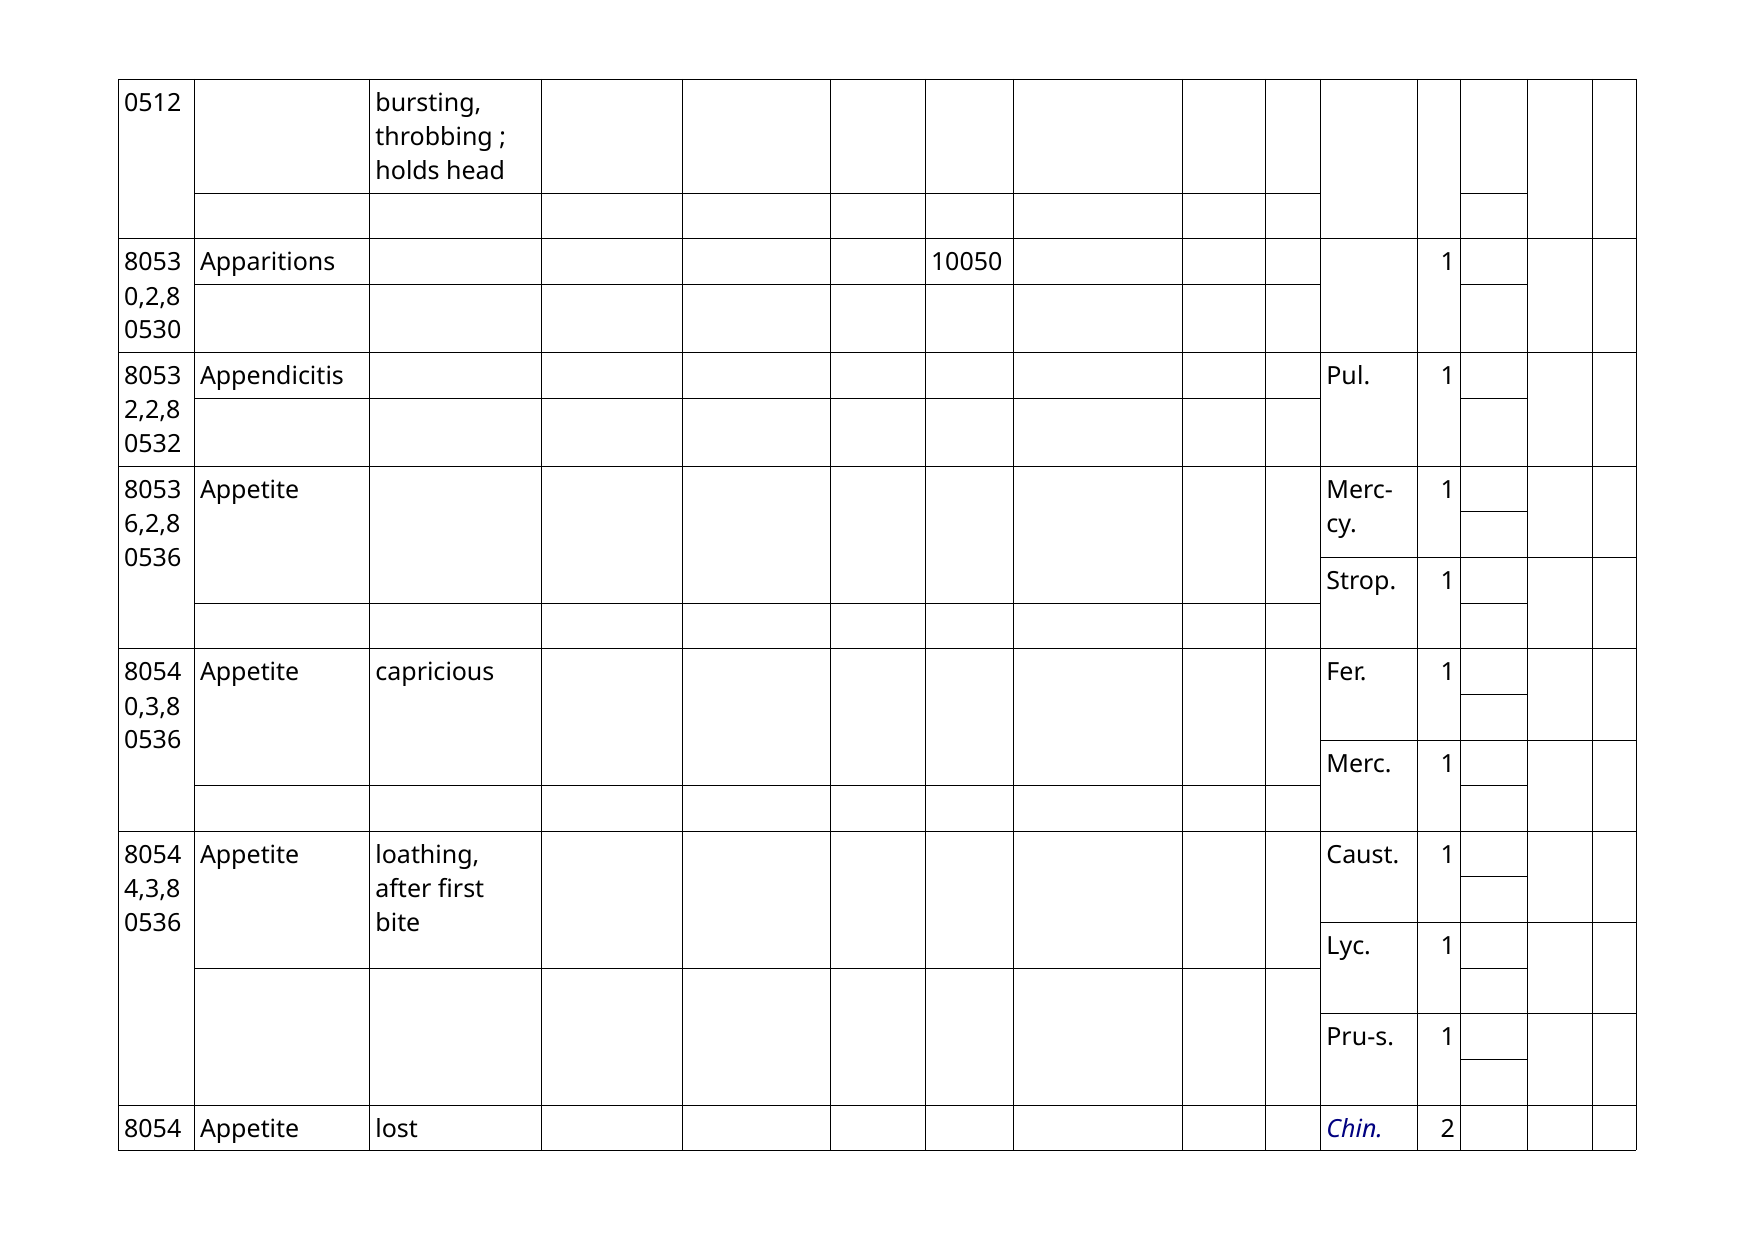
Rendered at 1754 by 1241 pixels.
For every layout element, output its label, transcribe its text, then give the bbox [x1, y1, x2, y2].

table_cell 1 [1418, 1014, 1460, 1104]
table_cell Appetite [195, 832, 369, 968]
table_cell [542, 649, 682, 785]
table_cell [1321, 80, 1417, 238]
table_cell [1183, 832, 1265, 968]
table_cell [1593, 1014, 1636, 1104]
table_cell 10050 [926, 239, 1013, 284]
table_cell [926, 353, 1013, 398]
table_cell [195, 969, 369, 1104]
table_cell 1 [1418, 923, 1460, 1013]
table_cell [1593, 649, 1636, 739]
table_cell [1461, 923, 1527, 968]
table_cell [1528, 80, 1592, 238]
table_cell [542, 285, 682, 352]
table_cell [542, 194, 682, 238]
table_cell 2 [1418, 1106, 1460, 1150]
table_cell [683, 649, 830, 785]
table_cell Appendicitis [195, 353, 369, 398]
table_cell [1461, 239, 1527, 284]
table_cell [370, 786, 541, 831]
table_cell 1 [1418, 558, 1460, 648]
table_cell [1528, 649, 1592, 739]
table_cell [1461, 558, 1527, 603]
table_cell [1593, 353, 1636, 466]
table_cell [1183, 969, 1265, 1104]
table_cell [1461, 467, 1527, 511]
table_cell capricious [370, 649, 541, 785]
table_cell [542, 969, 682, 1104]
table_cell [542, 239, 682, 284]
table_cell Merc. [1321, 741, 1417, 831]
table_cell [1593, 239, 1636, 352]
table_cell [1266, 467, 1320, 603]
table_cell [542, 80, 682, 193]
table_cell [831, 285, 925, 352]
table_cell [542, 604, 682, 648]
table_cell [926, 467, 1013, 603]
table_cell [370, 239, 541, 284]
table_cell [926, 604, 1013, 648]
table_cell [1528, 832, 1592, 922]
table_cell [683, 467, 830, 603]
table_cell [1266, 786, 1320, 831]
table_cell 1 [1418, 649, 1460, 739]
table_cell [683, 239, 830, 284]
table_cell [926, 649, 1013, 785]
table_cell Merc-cy. [1321, 467, 1417, 557]
table_cell [1461, 786, 1527, 831]
table_cell [1461, 741, 1527, 785]
table_cell [542, 467, 682, 603]
table_cell [1266, 80, 1320, 193]
table_cell [1528, 239, 1592, 352]
table_cell [1593, 1106, 1636, 1150]
table_cell [1266, 969, 1320, 1104]
table_cell [1461, 649, 1527, 694]
table_cell [683, 285, 830, 352]
table_cell [1014, 399, 1182, 466]
table_cell [1014, 649, 1182, 785]
table_cell [1014, 969, 1182, 1104]
table_cell [1528, 1106, 1592, 1150]
table_cell [926, 80, 1013, 193]
table_cell [1593, 832, 1636, 922]
table_cell [370, 194, 541, 238]
table_cell [1266, 353, 1320, 398]
table_cell [370, 969, 541, 1104]
table_cell loathing, after first bite [370, 832, 541, 968]
table_cell [1461, 969, 1527, 1013]
table_cell Appetite [195, 1106, 369, 1150]
table_cell [683, 353, 830, 398]
table_cell lost [370, 1106, 541, 1150]
table_cell [1266, 649, 1320, 785]
table_cell [683, 604, 830, 648]
table_cell [1461, 512, 1527, 557]
table_cell [1014, 786, 1182, 831]
table_cell [1014, 1106, 1182, 1150]
table_cell [195, 399, 369, 466]
table_cell [926, 1106, 1013, 1150]
table_cell [1014, 80, 1182, 193]
table_cell [1183, 285, 1265, 352]
table_cell [831, 353, 925, 398]
table_cell [1418, 80, 1460, 238]
table_cell [1183, 467, 1265, 603]
table_cell [831, 786, 925, 831]
table_cell [1593, 923, 1636, 1013]
table_cell [1183, 399, 1265, 466]
table_cell [1183, 239, 1265, 284]
table_cell [926, 832, 1013, 968]
table_cell [542, 786, 682, 831]
table_cell [1014, 353, 1182, 398]
table_cell 1 [1418, 832, 1460, 922]
table_cell [1593, 741, 1636, 831]
table_cell [1183, 604, 1265, 648]
table_cell Pru-s. [1321, 1014, 1417, 1104]
table_cell [1266, 239, 1320, 284]
table_cell [1461, 285, 1527, 352]
table_cell [1014, 239, 1182, 284]
table_cell 0512 [119, 80, 194, 238]
table_cell [1593, 558, 1636, 648]
table_cell [1528, 467, 1592, 557]
table_cell [1266, 604, 1320, 648]
table_cell [1266, 194, 1320, 238]
table_cell [926, 969, 1013, 1104]
table_cell 1 [1418, 353, 1460, 466]
table_cell [1266, 285, 1320, 352]
table_cell [1014, 194, 1182, 238]
table_cell [1528, 353, 1592, 466]
table_cell [1528, 923, 1592, 1013]
table_cell [195, 285, 369, 352]
table_cell [1461, 832, 1527, 876]
table_cell [542, 832, 682, 968]
table_cell [1183, 786, 1265, 831]
table_cell Lyc. [1321, 923, 1417, 1013]
table_cell [683, 80, 830, 193]
table_cell [1183, 194, 1265, 238]
table_cell [195, 604, 369, 648]
table_cell 80532,2,80532 [119, 353, 194, 466]
table_cell [1593, 80, 1636, 238]
table_cell [683, 194, 830, 238]
table_cell [1321, 239, 1417, 352]
table_cell [831, 969, 925, 1104]
table_cell [1183, 353, 1265, 398]
table_cell [683, 786, 830, 831]
table_cell [1461, 1106, 1527, 1150]
table_cell [1528, 558, 1592, 648]
table_cell Appetite [195, 649, 369, 785]
table_cell [1183, 80, 1265, 193]
table_cell [831, 649, 925, 785]
table_cell [1461, 399, 1527, 466]
table_cell [683, 1106, 830, 1150]
table_cell [1461, 353, 1527, 398]
table_cell [683, 969, 830, 1104]
table_cell [831, 239, 925, 284]
table_cell [1183, 1106, 1265, 1150]
table_cell 1 [1418, 741, 1460, 831]
table_cell [831, 832, 925, 968]
table_cell [683, 399, 830, 466]
table_cell [831, 194, 925, 238]
table_cell [926, 786, 1013, 831]
table_cell bursting, throbbing ; holds head [370, 80, 541, 193]
table_cell [926, 285, 1013, 352]
table_cell [1461, 1060, 1527, 1104]
table_cell Appetite [195, 467, 369, 603]
table_cell [370, 604, 541, 648]
table_cell 80536,2,80536 [119, 467, 194, 648]
table_cell [831, 80, 925, 193]
table_cell [1183, 649, 1265, 785]
table_cell 1 [1418, 467, 1460, 557]
table_cell [1266, 832, 1320, 968]
table_cell [926, 194, 1013, 238]
table_cell 80540,3,80536 [119, 649, 194, 831]
table_cell [195, 80, 369, 193]
table_cell Chin. [1321, 1106, 1417, 1150]
table_cell [926, 399, 1013, 466]
table_cell [1461, 194, 1527, 238]
table_cell [683, 832, 830, 968]
table_cell [370, 467, 541, 603]
table_cell [370, 399, 541, 466]
table_cell [1461, 877, 1527, 922]
table_cell 8054 [119, 1106, 194, 1150]
table_cell [831, 399, 925, 466]
table_cell [1014, 832, 1182, 968]
table_cell [831, 467, 925, 603]
table_cell [1014, 604, 1182, 648]
table_cell [370, 353, 541, 398]
table_cell [1461, 80, 1527, 193]
table_cell [370, 285, 541, 352]
table_cell 80530,2,80530 [119, 239, 194, 352]
table_cell [195, 194, 369, 238]
table_cell Strop. [1321, 558, 1417, 648]
table_cell Caust. [1321, 832, 1417, 922]
table_cell [542, 1106, 682, 1150]
table_cell [1593, 467, 1636, 557]
table_cell [1266, 1106, 1320, 1150]
table_cell [1528, 741, 1592, 831]
table_cell [831, 604, 925, 648]
table_cell [1014, 467, 1182, 603]
table_cell [1461, 1014, 1527, 1059]
table_cell 80544,3,80536 [119, 832, 194, 1104]
table_cell [831, 1106, 925, 1150]
table_cell [1014, 285, 1182, 352]
table_cell [195, 786, 369, 831]
table_cell [1461, 695, 1527, 739]
table_cell [542, 353, 682, 398]
table_cell [542, 399, 682, 466]
table_cell [1461, 604, 1527, 648]
table_cell Fer. [1321, 649, 1417, 739]
table_cell [1528, 1014, 1592, 1104]
table_cell Pul. [1321, 353, 1417, 466]
table_cell 1 [1418, 239, 1460, 352]
table_cell Apparitions [195, 239, 369, 284]
table_cell [1266, 399, 1320, 466]
